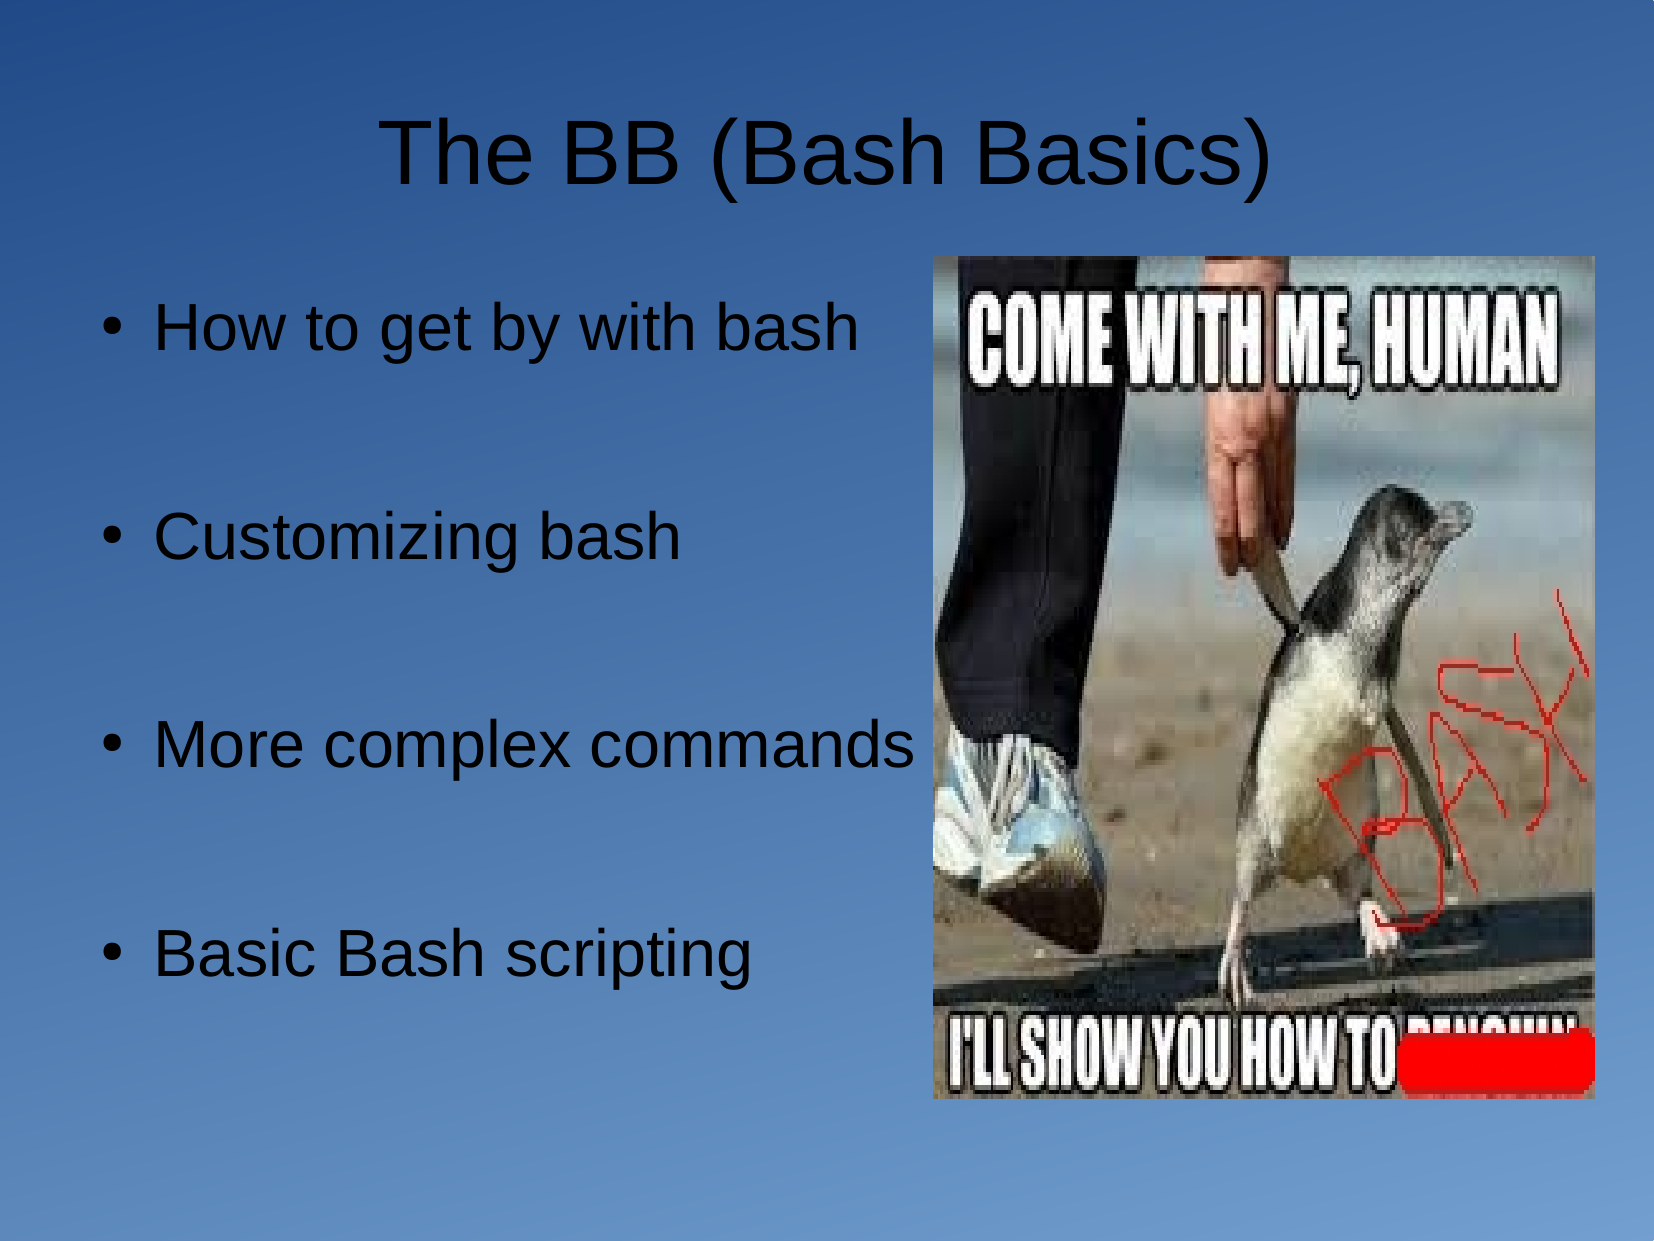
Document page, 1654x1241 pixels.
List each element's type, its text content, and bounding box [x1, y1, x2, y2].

title The BB (Bash Basics) [82, 49, 1571, 257]
list How to get by with bash Customizing bash More complex commands Basic Bash scripting [82, 290, 933, 1010]
picture [933, 256, 1595, 1099]
